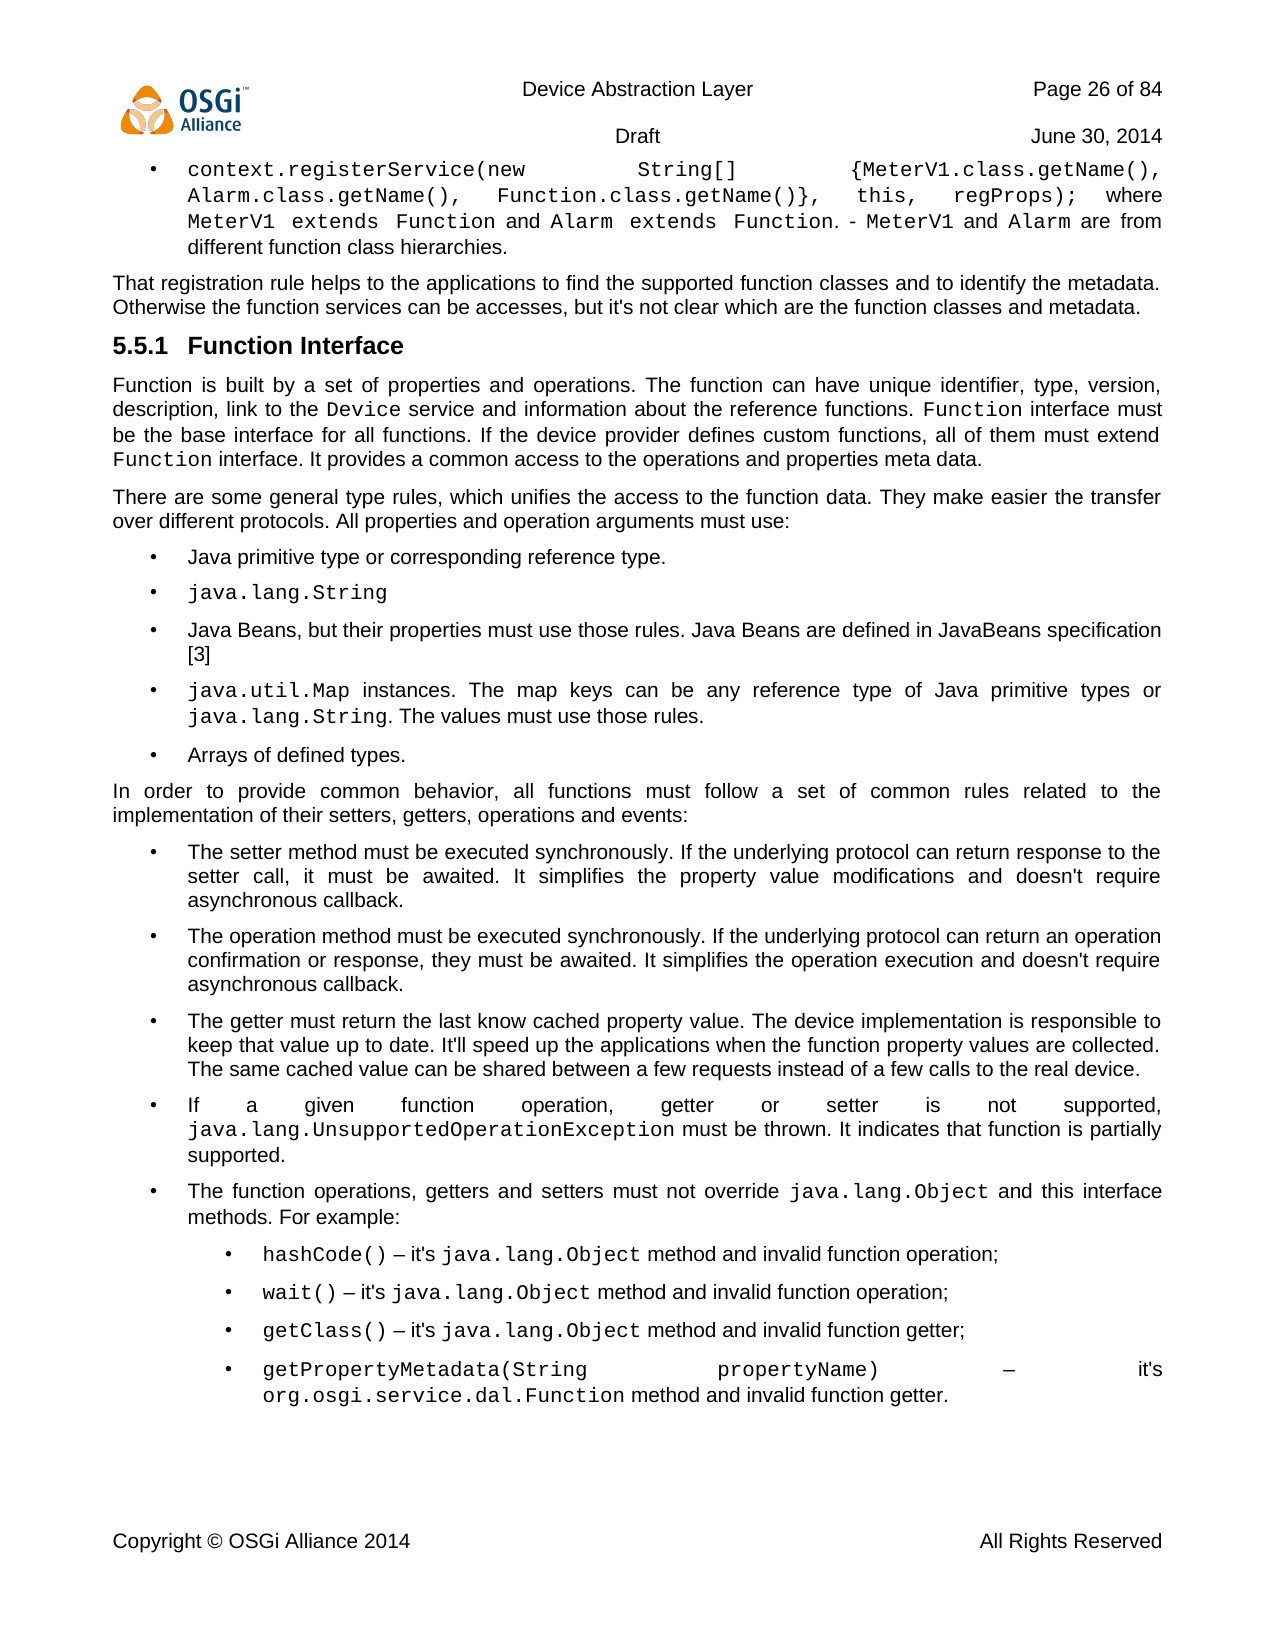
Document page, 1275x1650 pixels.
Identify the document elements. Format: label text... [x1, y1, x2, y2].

list context.registerService(new String[] {MeterV1.class.getName(), Alarm.class.getName(), Function.class.getName()}, this, regProps); where MeterV1 extends Function and Alarm extends Function. - MeterV1 and Alarm are from different function class hierarchies. [150, 159, 1162, 258]
list hashCode() – it's java.lang.Object method and invalid function operation; [225, 1242, 1162, 1267]
list If a given function operation, getter or setter is not supported, java.lang.UnsupportedOperationException must be thrown. It indicates that function is partially supported. [150, 1093, 1162, 1167]
text In order to provide common behavior, all functions must follow a set of common rules related to the implementation of their setters, getters, operations and events: [112, 779, 1162, 827]
list wait() – it's java.lang.Object method and invalid function operation; [225, 1280, 1162, 1306]
picture [113, 78, 257, 142]
list Java Beans, but their properties must use those rules. Java Beans are defined in JavaBeans specification [3]. [150, 618, 1162, 666]
list The setter method must be executed synchronously. If the underlying protocol can return response to the setter call, it must be awaited. It simplifies the property value modifications and doesn't require asynchronous callback. [150, 839, 1162, 911]
list Java primitive type or corresponding reference type. [150, 545, 1162, 569]
text That registration rule helps to the applications to find the supported function classes and to identify the metadata. Otherwise the function services can be accesses, but it's not clear which are the function classes and metadata. [112, 271, 1162, 319]
list Arrays of defined types. [150, 742, 1162, 767]
list java.util.Map instances. The map keys can be any reference type of Java primitive types or java.lang.String. The values must use those rules. [150, 678, 1162, 730]
text Function is built by a set of properties and operations. The function can have unique identifier, type, version, description, link to the Device service and information about the reference functions. Function interface must be the base interface for all functions. If the device provider defines custom functions, all of them must extend Function interface. It provides a common access to the operations and properties meta data. [112, 373, 1162, 472]
list getClass() – it's java.lang.Object method and invalid function getter; [225, 1318, 1162, 1344]
list The getter must return the last know cached property value. The device implementation is responsible to keep that value up to date. It'll speed up the applications when the function property values are collected. The same cached value can be shared between a few requests instead of a few calls to the real device. [150, 1008, 1162, 1080]
list getPropertyMetadata(String propertyName) – it's org.osgi.service.dal.Function method and invalid function getter. [225, 1357, 1162, 1408]
list The operation method must be executed synchronously. If the underlying protocol can return an operation confirmation or response, they must be awaited. It simplifies the operation execution and doesn't require asynchronous callback. [150, 924, 1162, 996]
text There are some general type rules, which unifies the access to the function data. They make easier the transfer over different protocols. All properties and operation arguments must use: [112, 485, 1162, 533]
subtitle Function Interface [112, 331, 1162, 360]
list The function operations, getters and setters must not override java.lang.Object and this interface methods. For example: [150, 1179, 1162, 1229]
list java.lang.String [150, 582, 1162, 605]
